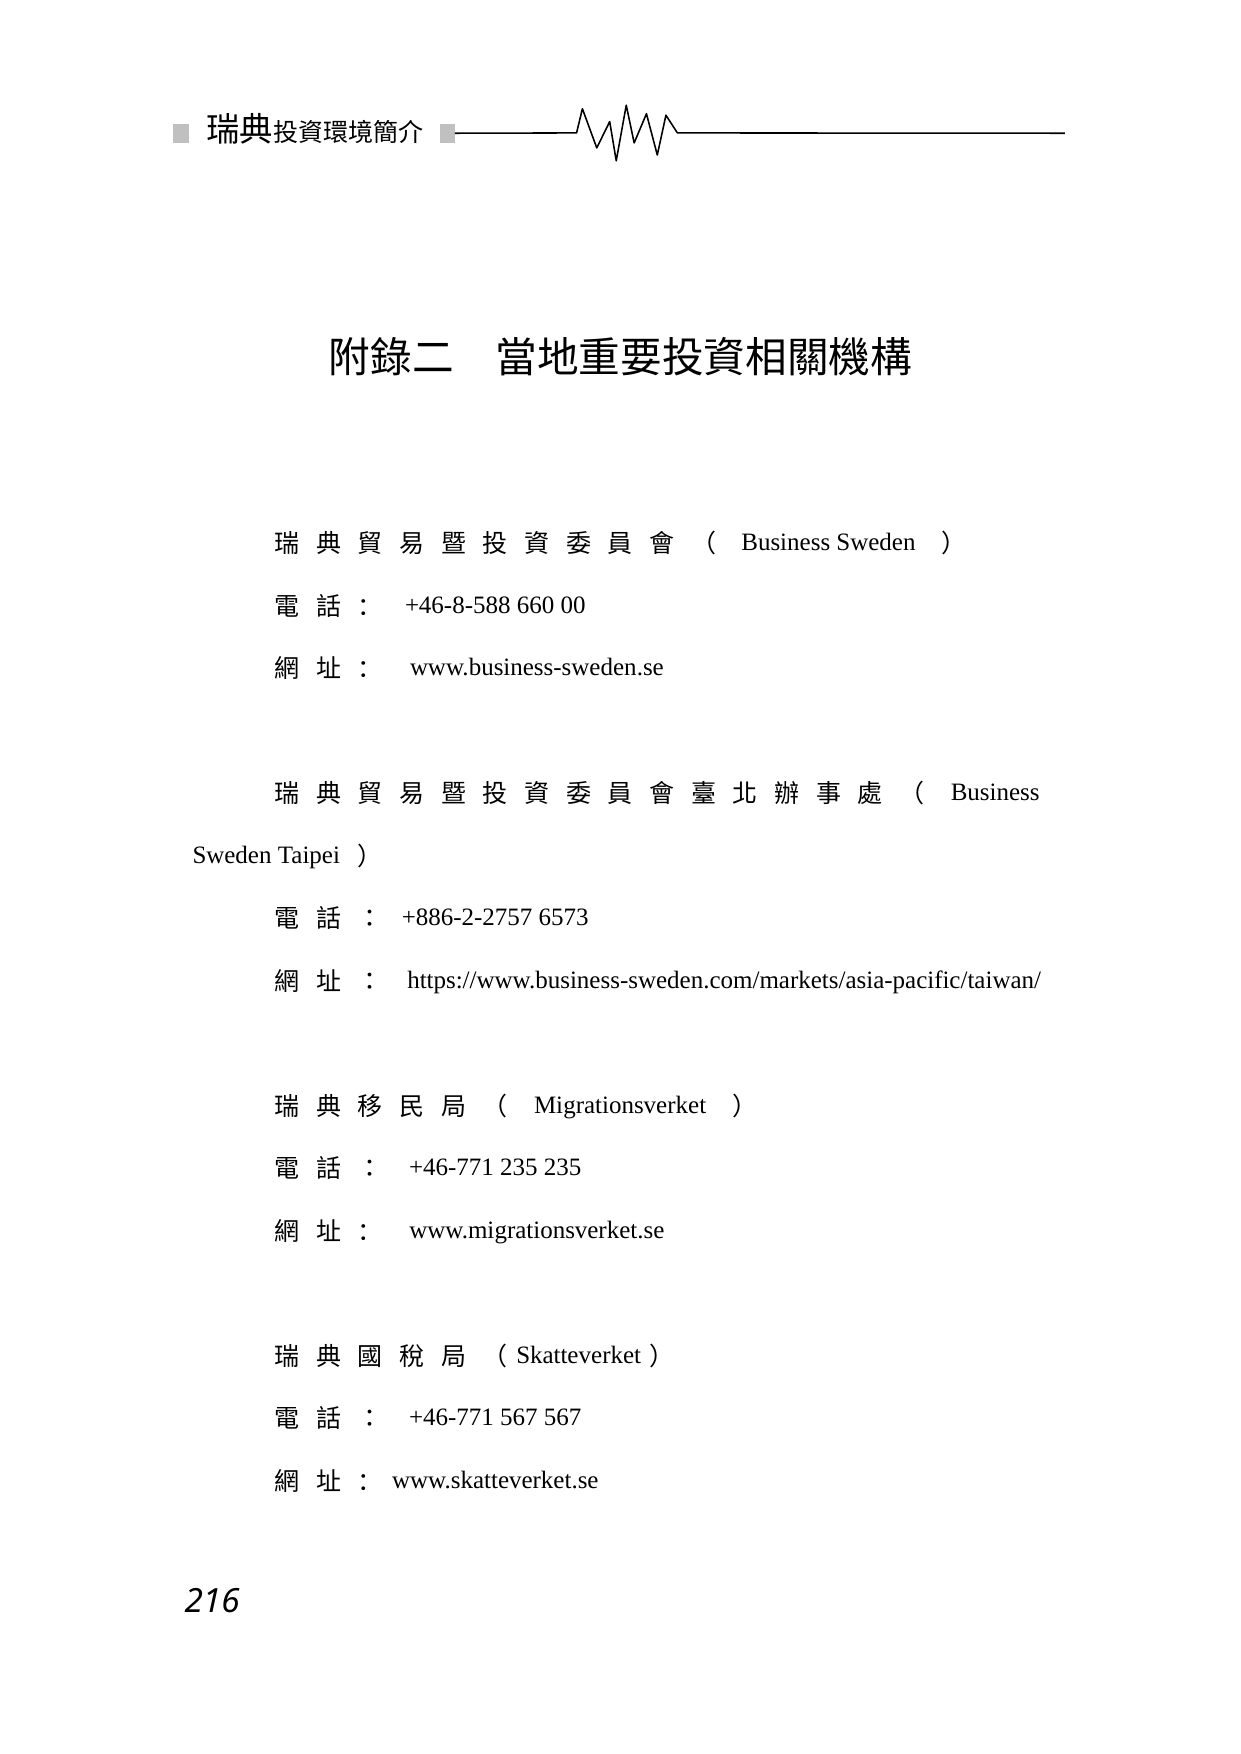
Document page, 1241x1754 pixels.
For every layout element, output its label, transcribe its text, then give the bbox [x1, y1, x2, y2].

text 網址：www.skatteverket.se [183, 1438, 1058, 1500]
text 網址：www.business-sweden.se [183, 625, 1058, 688]
text 附錄二 當地重要投資相關機構 [183, 313, 1058, 375]
text 電話：+46-771 567 567 [183, 1375, 1058, 1438]
text 瑞典移民局（Migrationsverket） [183, 1063, 1058, 1125]
text 網址：www.migrationsverket.se [183, 1188, 1058, 1250]
text 電話：+46-8-588 660 00 [183, 563, 1058, 625]
text 電話：+46-771 235 235 [183, 1125, 1058, 1188]
text 電話：+886-2-2757 6573 [183, 875, 1058, 938]
text 瑞典貿易暨投資委員會（Business Sweden） [183, 500, 1058, 563]
text 網址：https://www.business-sweden.com/markets/asia-pacific/taiwan/ [183, 938, 1058, 1000]
text 瑞典貿易暨投資委員會臺北辦事處（Business Sweden Taipei） [183, 750, 1058, 875]
text 瑞典國稅局（Skatteverket） [183, 1313, 1058, 1375]
